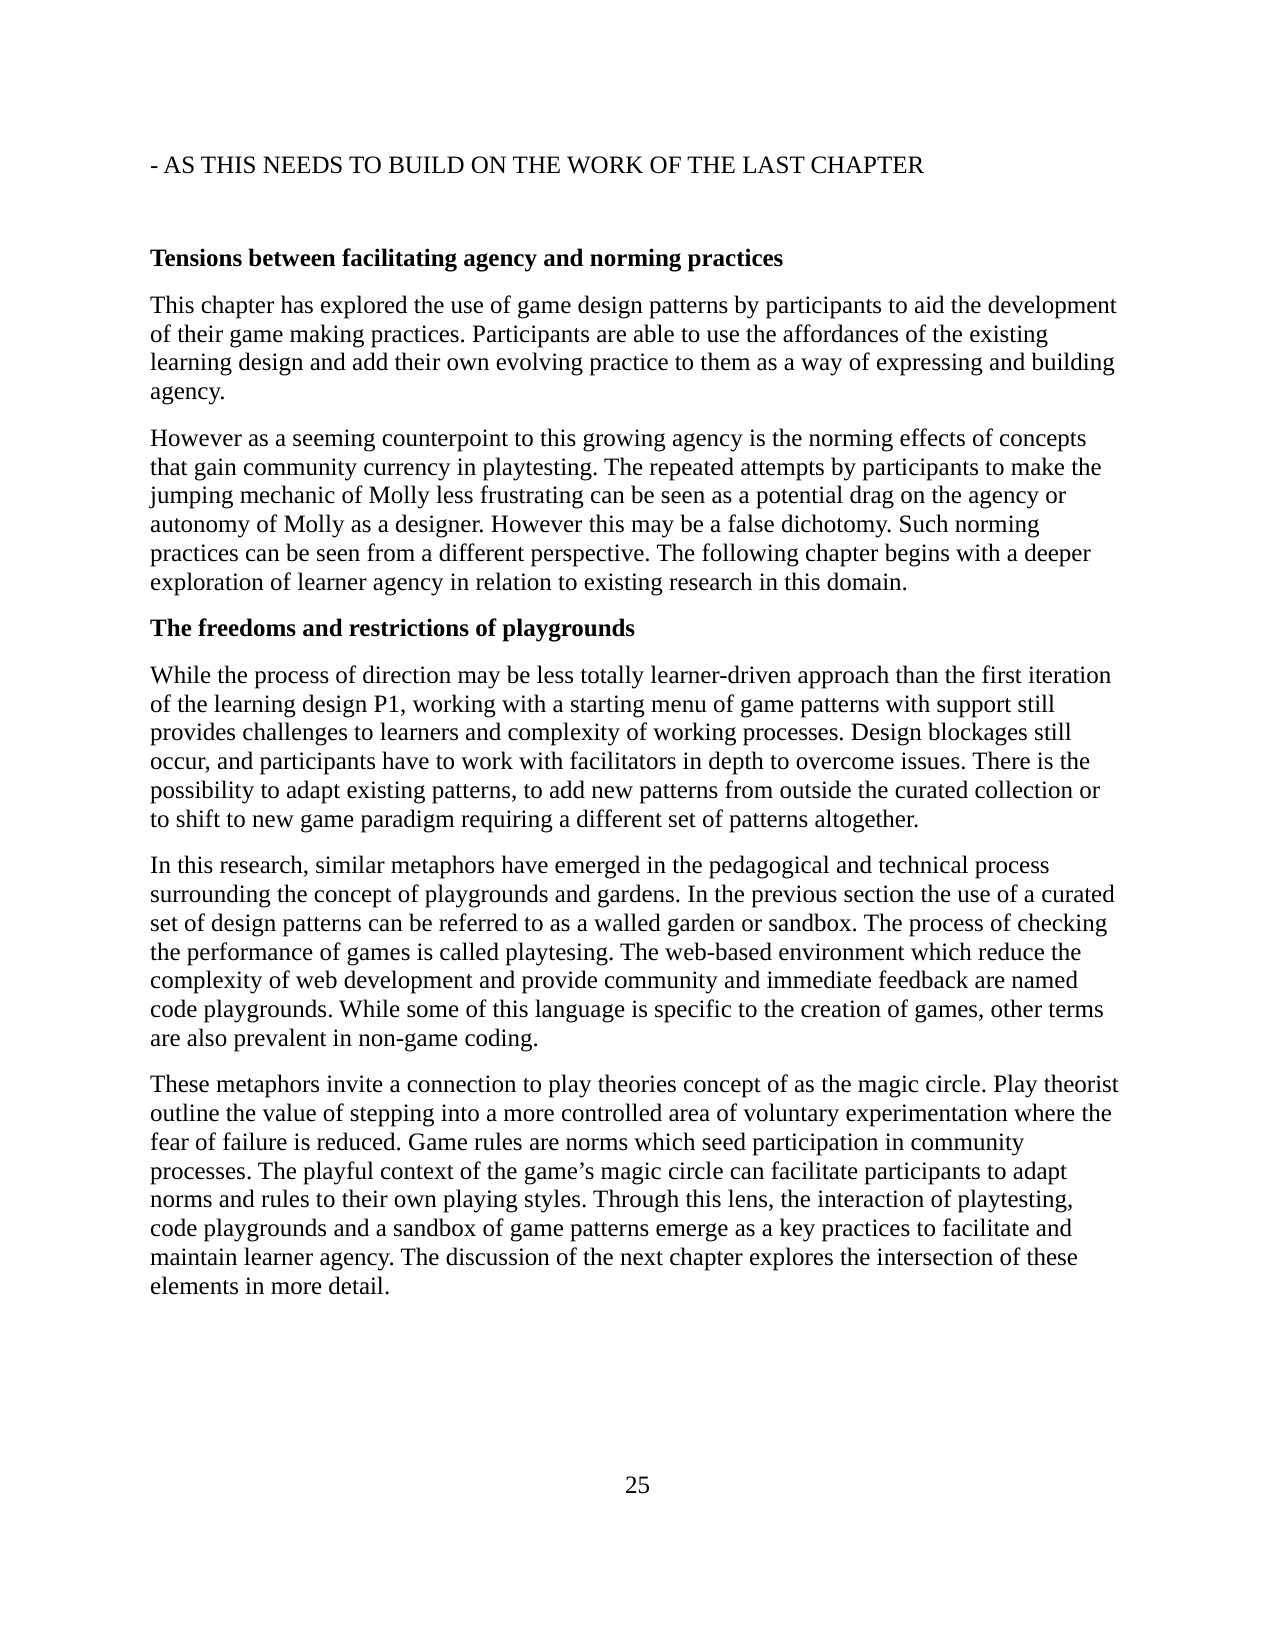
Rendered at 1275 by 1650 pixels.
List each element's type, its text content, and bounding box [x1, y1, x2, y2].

text However as a seeming counterpoint to this growing agency is the norming effects of concepts that gain community currency in playtesting. The repeated attempts by participants to make the jumping mechanic of Molly less frustrating can be seen as a potential drag on the agency or autonomy of Molly as a designer. However this may be a false dichotomy. Such norming practices can be seen from a different perspective. The following chapter begins with a deeper exploration of learner agency in relation to existing research in this domain. [150, 423, 1125, 595]
text This chapter has explored the use of game design patterns by participants to aid the development of their game making practices. Participants are able to use the affordances of the existing learning design and add their own evolving practice to them as a way of expressing and building agency. [150, 290, 1125, 405]
text Tensions between facilitating agency and norming practices [150, 243, 1125, 272]
text The freedoms and restrictions of playgrounds [150, 613, 1125, 642]
text - AS THIS NEEDS TO BUILD ON THE WORK OF THE LAST CHAPTER [150, 150, 1125, 179]
text While the process of direction may be less totally learner-driven approach than the first iteration of the learning design P1, working with a starting menu of game patterns with support still provides challenges to learners and complexity of working processes. Design blockages still occur, and participants have to work with facilitators in depth to overcome issues. There is the possibility to adapt existing patterns, to add new patterns from outside the curated collection or to shift to new game paradigm requiring a different set of patterns altogether. [150, 660, 1125, 832]
text These metaphors invite a connection to play theories concept of as the magic circle. Play theorist outline the value of stepping into a more controlled area of voluntary experimentation where the fear of failure is reduced. Game rules are norms which seed participation in community processes. The playful context of the game’s magic circle can facilitate participants to adapt norms and rules to their own playing styles. Through this lens, the interaction of playtesting, code playgrounds and a sandbox of game patterns emerge as a key practices to facilitate and maintain learner agency. The discussion of the next chapter explores the intersection of these elements in more detail. [150, 1069, 1125, 1299]
text In this research, similar metaphors have emerged in the pedagogical and technical process surrounding the concept of playgrounds and gardens. In the previous section the use of a curated set of design patterns can be referred to as a walled garden or sandbox. The process of checking the performance of games is called playtesing. The web-based environment which reduce the complexity of web development and provide community and immediate feedback are named code playgrounds. While some of this language is specific to the creation of games, other terms are also prevalent in non-game coding. [150, 850, 1125, 1052]
